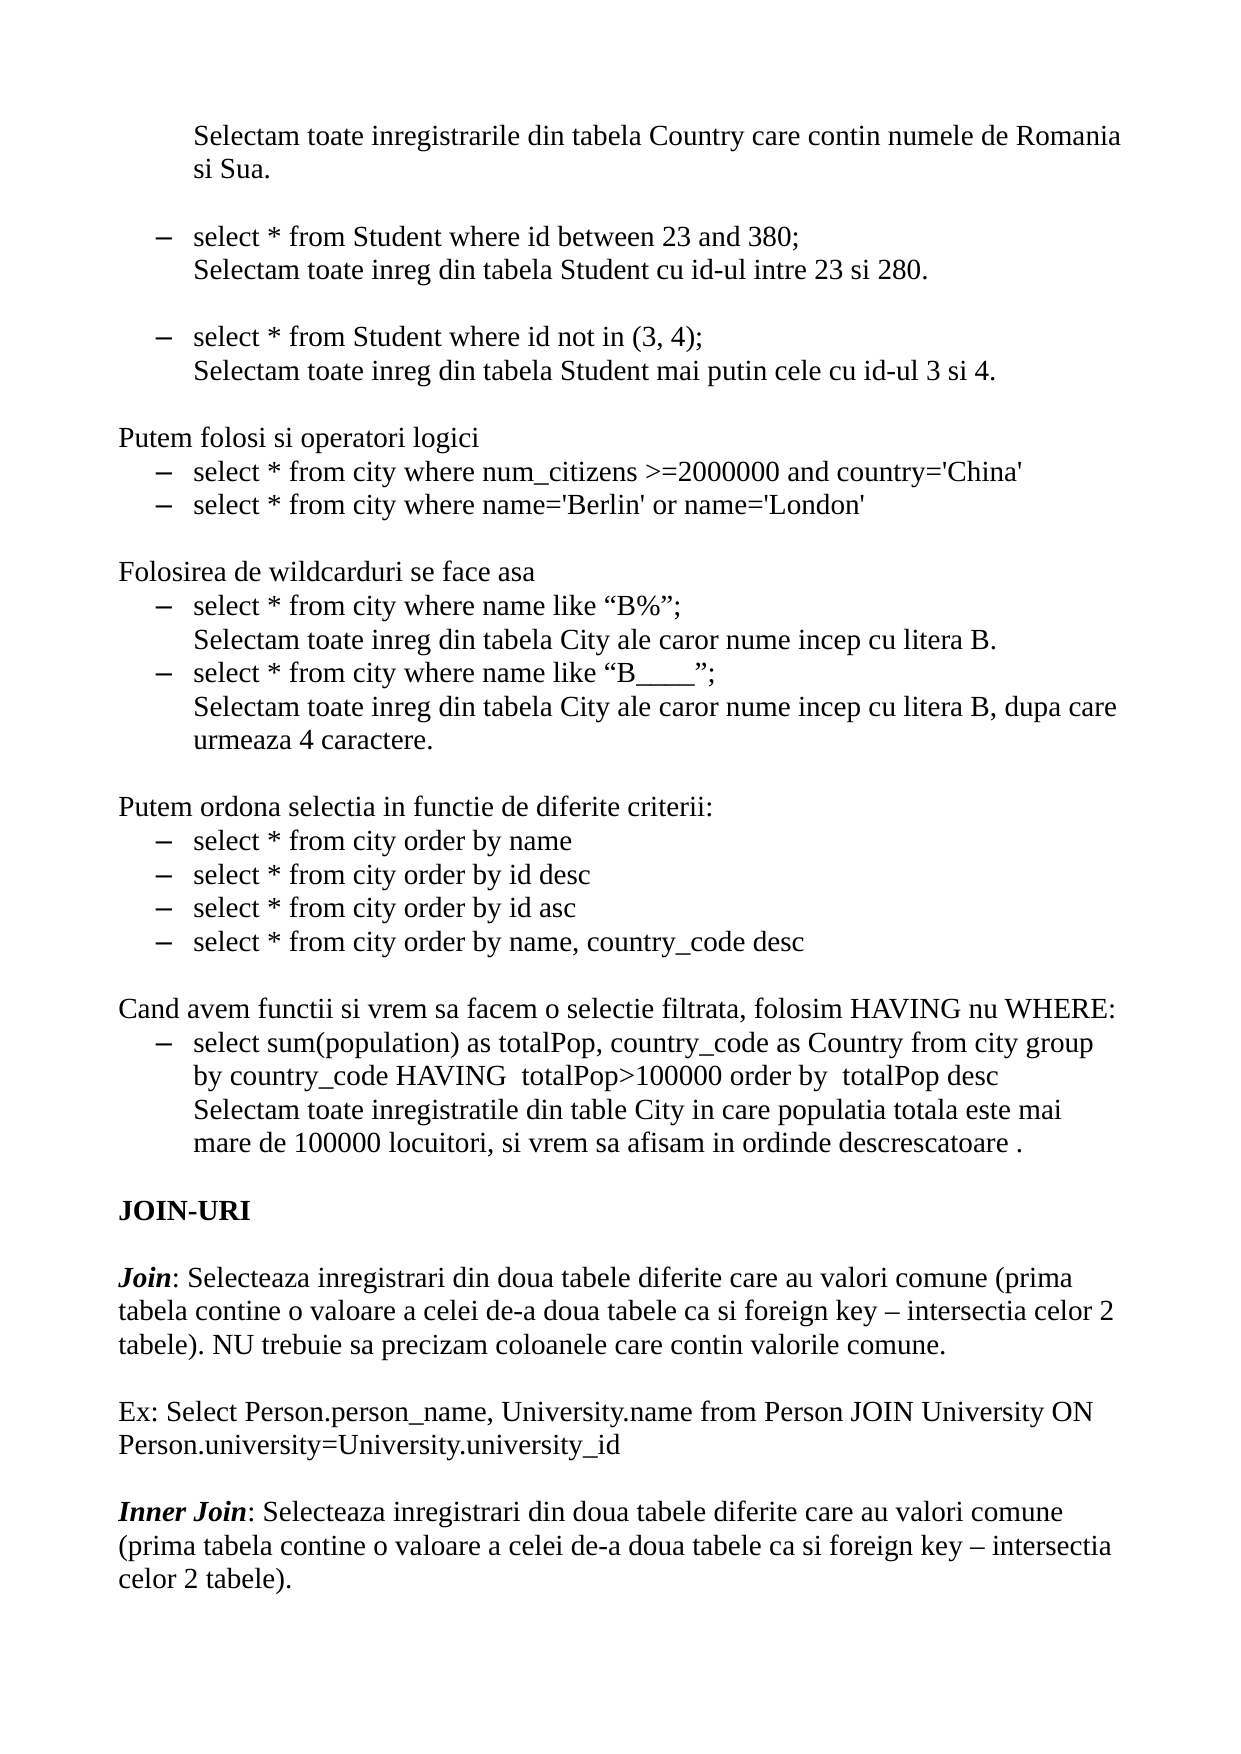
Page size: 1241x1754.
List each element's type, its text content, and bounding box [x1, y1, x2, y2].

text Join: Selecteaza inregistrari din doua tabele diferite care au valori comune (prima tabela contine o valoare a celei de-a doua tabele ca si foreign key – intersectia celor 2 tabele). NU trebuie sa precizam coloanele care contin valorile comune. [118, 1260, 1122, 1360]
list select * from city where name like “B____”; [156, 655, 1122, 689]
list Selectam toate inreg din tabela Student mai putin cele cu id-ul 3 si 4. [156, 353, 1122, 387]
list select * from Student where id between 23 and 380; [156, 219, 1122, 252]
text JOIN-URI [118, 1193, 1122, 1226]
list select * from city order by id asc [156, 890, 1122, 924]
list Selectam toate inreg din tabela City ale caror nume incep cu litera B. [156, 622, 1122, 655]
list select * from Student where id not in (3, 4); [156, 319, 1122, 353]
list Selectam toate inreg din tabela City ale caror nume incep cu litera B, dupa care urmeaza 4 caractere. [156, 689, 1122, 756]
text Inner Join: Selecteaza inregistrari din doua tabele diferite care au valori comune (prima tabela contine o valoare a celei de-a doua tabele ca si foreign key – intersectia celor 2 tabele). [118, 1494, 1122, 1595]
list select sum(population) as totalPop, country_code as Country from city group by country_code HAVING totalPop>100000 order by totalPop desc [156, 1025, 1122, 1092]
list Selectam toate inregistratile din table City in care populatia totala este mai mare de 100000 locuitori, si vrem sa afisam in ordinde descrescatoare . [156, 1092, 1122, 1159]
text Putem ordona selectia in functie de diferite criterii: [118, 789, 1122, 823]
list Selectam toate inreg din tabela Student cu id-ul intre 23 si 280. [156, 252, 1122, 286]
text Cand avem functii si vrem sa facem o selectie filtrata, folosim HAVING nu WHERE: [118, 991, 1122, 1025]
list Selectam toate inregistrarile din tabela Country care contin numele de Romania si Sua. [156, 118, 1122, 185]
list select * from city where name='Berlin' or name='London' [156, 487, 1122, 521]
list select * from city where name like “B%”; [156, 588, 1122, 622]
text Ex: Select Person.person_name, University.name from Person JOIN University ON Person.university=University.university_id [118, 1394, 1122, 1461]
list select * from city order by id desc [156, 857, 1122, 890]
text Folosirea de wildcarduri se face asa [118, 554, 1122, 588]
text Putem folosi si operatori logici [118, 420, 1122, 454]
list select * from city order by name [156, 823, 1122, 857]
list select * from city where num_citizens >=2000000 and country='China' [156, 454, 1122, 487]
list select * from city order by name, country_code desc [156, 924, 1122, 958]
